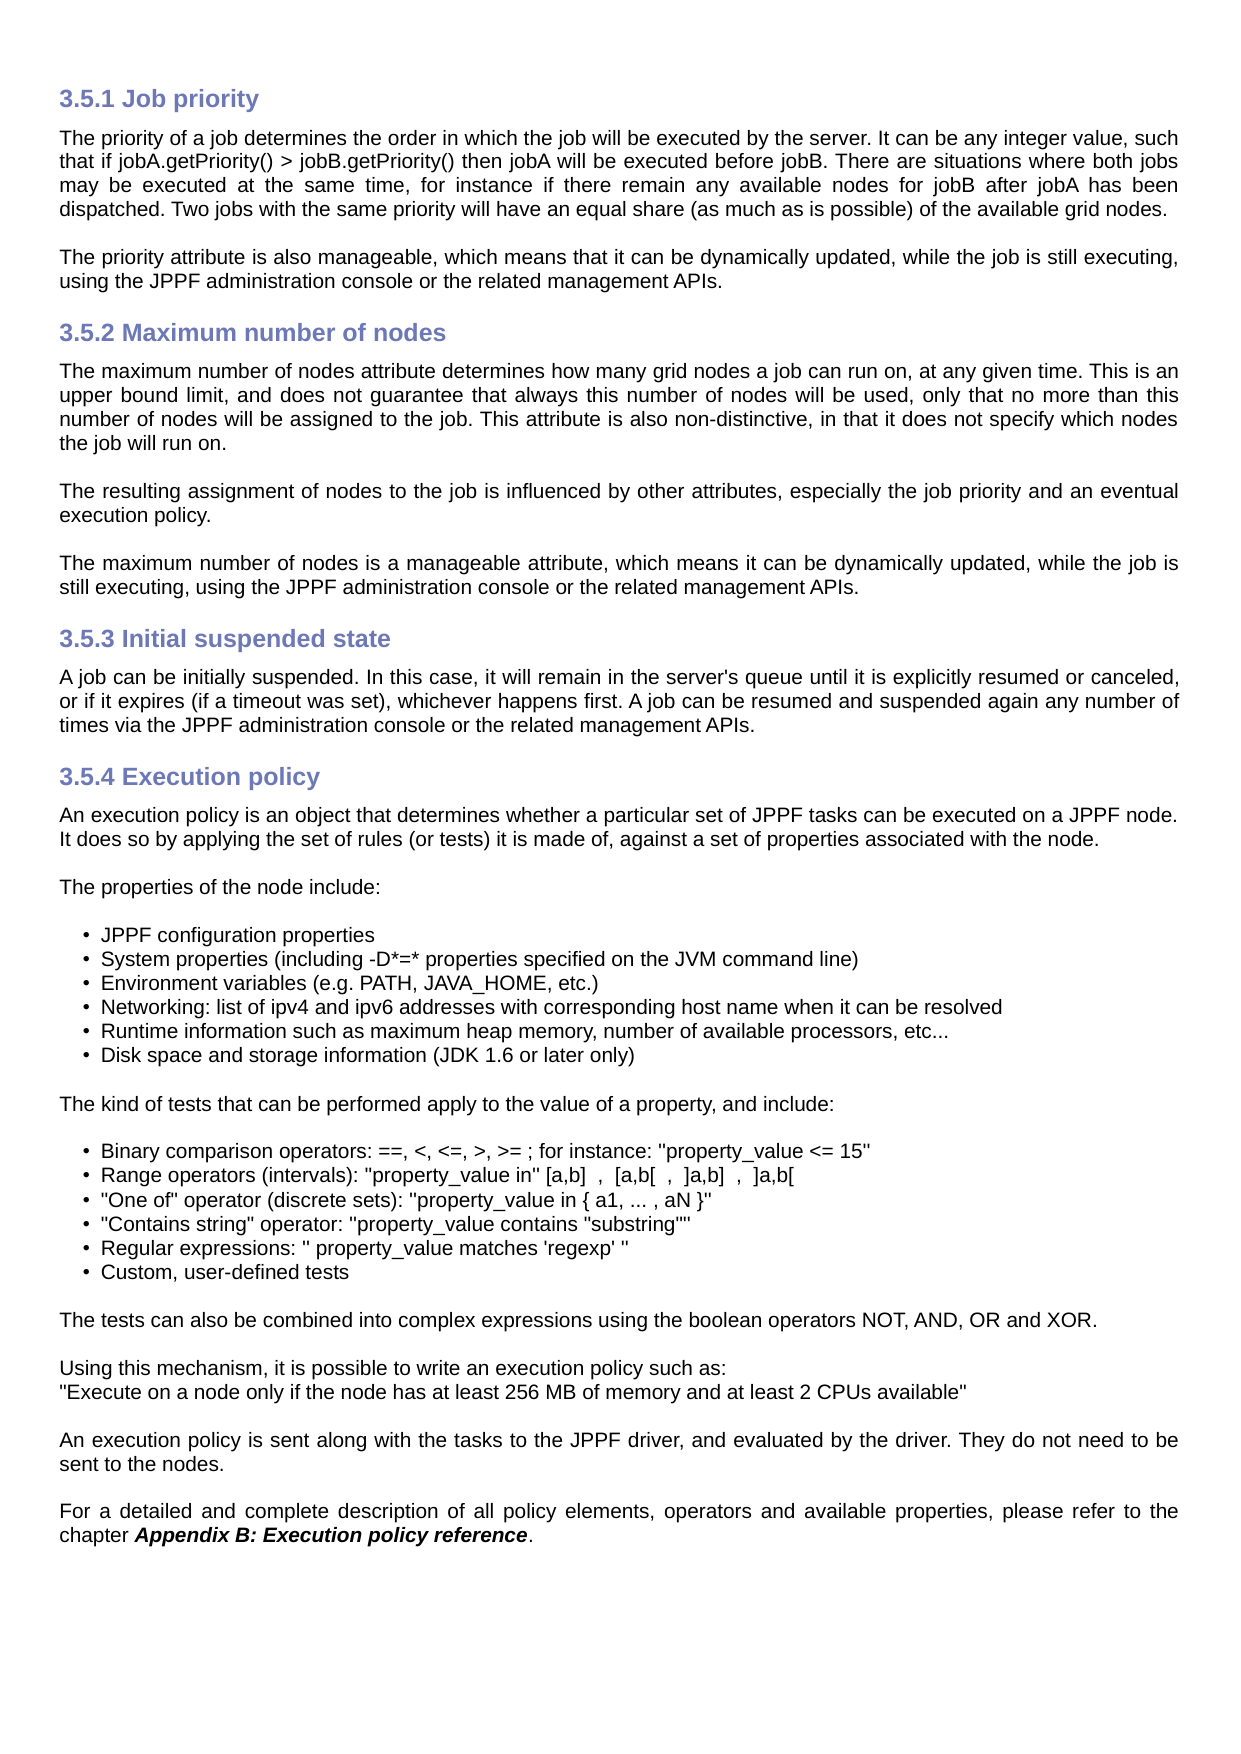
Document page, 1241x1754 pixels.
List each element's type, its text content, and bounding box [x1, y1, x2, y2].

subtitle Execution policy [59, 762, 1181, 791]
list System properties (including -D*=* properties specified on the JVM command line) [83, 947, 1181, 971]
text The priority of a job determines the order in which the job will be executed by the server. It can be any integer value, such that if jobA.getPriority() > jobB.getPriority() then jobA will be executed before jobB. There are situations where both jobs may be executed at the same time, for instance if there remain any available nodes for jobB after jobA has been dispatched. Two jobs with the same priority will have an equal share (as much as is possible) of the available grid nodes. [59, 125, 1181, 221]
list Disk space and storage information (JDK 1.6 or later only) [83, 1043, 1181, 1067]
list Range operators (intervals): ''property_value in'' [a,b] , [a,b[ , ]a,b] , ]a,b[ [83, 1163, 1181, 1187]
text An execution policy is sent along with the tasks to the JPPF driver, and evaluated by the driver. They do not need to be sent to the nodes. [59, 1427, 1181, 1475]
list Environment variables (e.g. PATH, JAVA_HOME, etc.) [83, 971, 1181, 995]
text "Execute on a node only if the node has at least 256 MB of memory and at least 2 CPUs available" [59, 1379, 1181, 1403]
text The resulting assignment of nodes to the job is influenced by other attributes, especially the job priority and an eventual execution policy. [59, 479, 1181, 527]
subtitle Maximum number of nodes [59, 318, 1181, 347]
list Networking: list of ipv4 and ipv6 addresses with corresponding host name when it can be resolved [83, 995, 1181, 1019]
subtitle Job priority [59, 84, 1181, 113]
list Binary comparison operators: ==, <, <=, >, >= ; for instance: ''property_value <= 15'' [83, 1139, 1181, 1163]
list "Contains string" operator: ''property_value contains "substring"'' [83, 1211, 1181, 1236]
text Using this mechanism, it is possible to write an execution policy such as: [59, 1356, 1181, 1379]
list Custom, user-defined tests [83, 1259, 1181, 1284]
text The maximum number of nodes attribute determines how many grid nodes a job can run on, at any given time. This is an upper bound limit, and does not guarantee that always this number of nodes will be used, only that no more than this number of nodes will be assigned to the job. This attribute is also non-distinctive, in that it does not specify which nodes the job will run on. [59, 359, 1181, 455]
subtitle Initial suspended state [59, 624, 1181, 653]
list Regular expressions: '' property_value matches 'regexp' '' [83, 1236, 1181, 1259]
text The tests can also be combined into complex expressions using the boolean operators NOT, AND, OR and XOR. [59, 1308, 1181, 1332]
text A job can be initially suspended. In this case, it will remain in the server's queue until it is explicitly resumed or canceled, or if it expires (if a timeout was set), whichever happens first. A job can be resumed and suspended again any number of times via the JPPF administration console or the related management APIs. [59, 665, 1181, 737]
text The maximum number of nodes is a manageable attribute, which means it can be dynamically updated, while the job is still executing, using the JPPF administration console or the related management APIs. [59, 551, 1181, 599]
list JPPF configuration properties [83, 923, 1181, 947]
text The properties of the node include: [59, 875, 1181, 899]
list "One of" operator (discrete sets): ''property_value in { a1, ... , aN }'' [83, 1187, 1181, 1211]
list Runtime information such as maximum heap memory, number of available processors, etc... [83, 1019, 1181, 1043]
text The kind of tests that can be performed apply to the value of a property, and include: [59, 1091, 1181, 1115]
text For a detailed and complete description of all policy elements, operators and available properties, please refer to the chapter Appendix B: Execution policy reference. [59, 1499, 1181, 1547]
text The priority attribute is also manageable, which means that it can be dynamically updated, while the job is still executing, using the JPPF administration console or the related management APIs. [59, 245, 1181, 293]
text An execution policy is an object that determines whether a particular set of JPPF tasks can be executed on a JPPF node. It does so by applying the set of rules (or tests) it is made of, against a set of properties associated with the node. [59, 803, 1181, 851]
